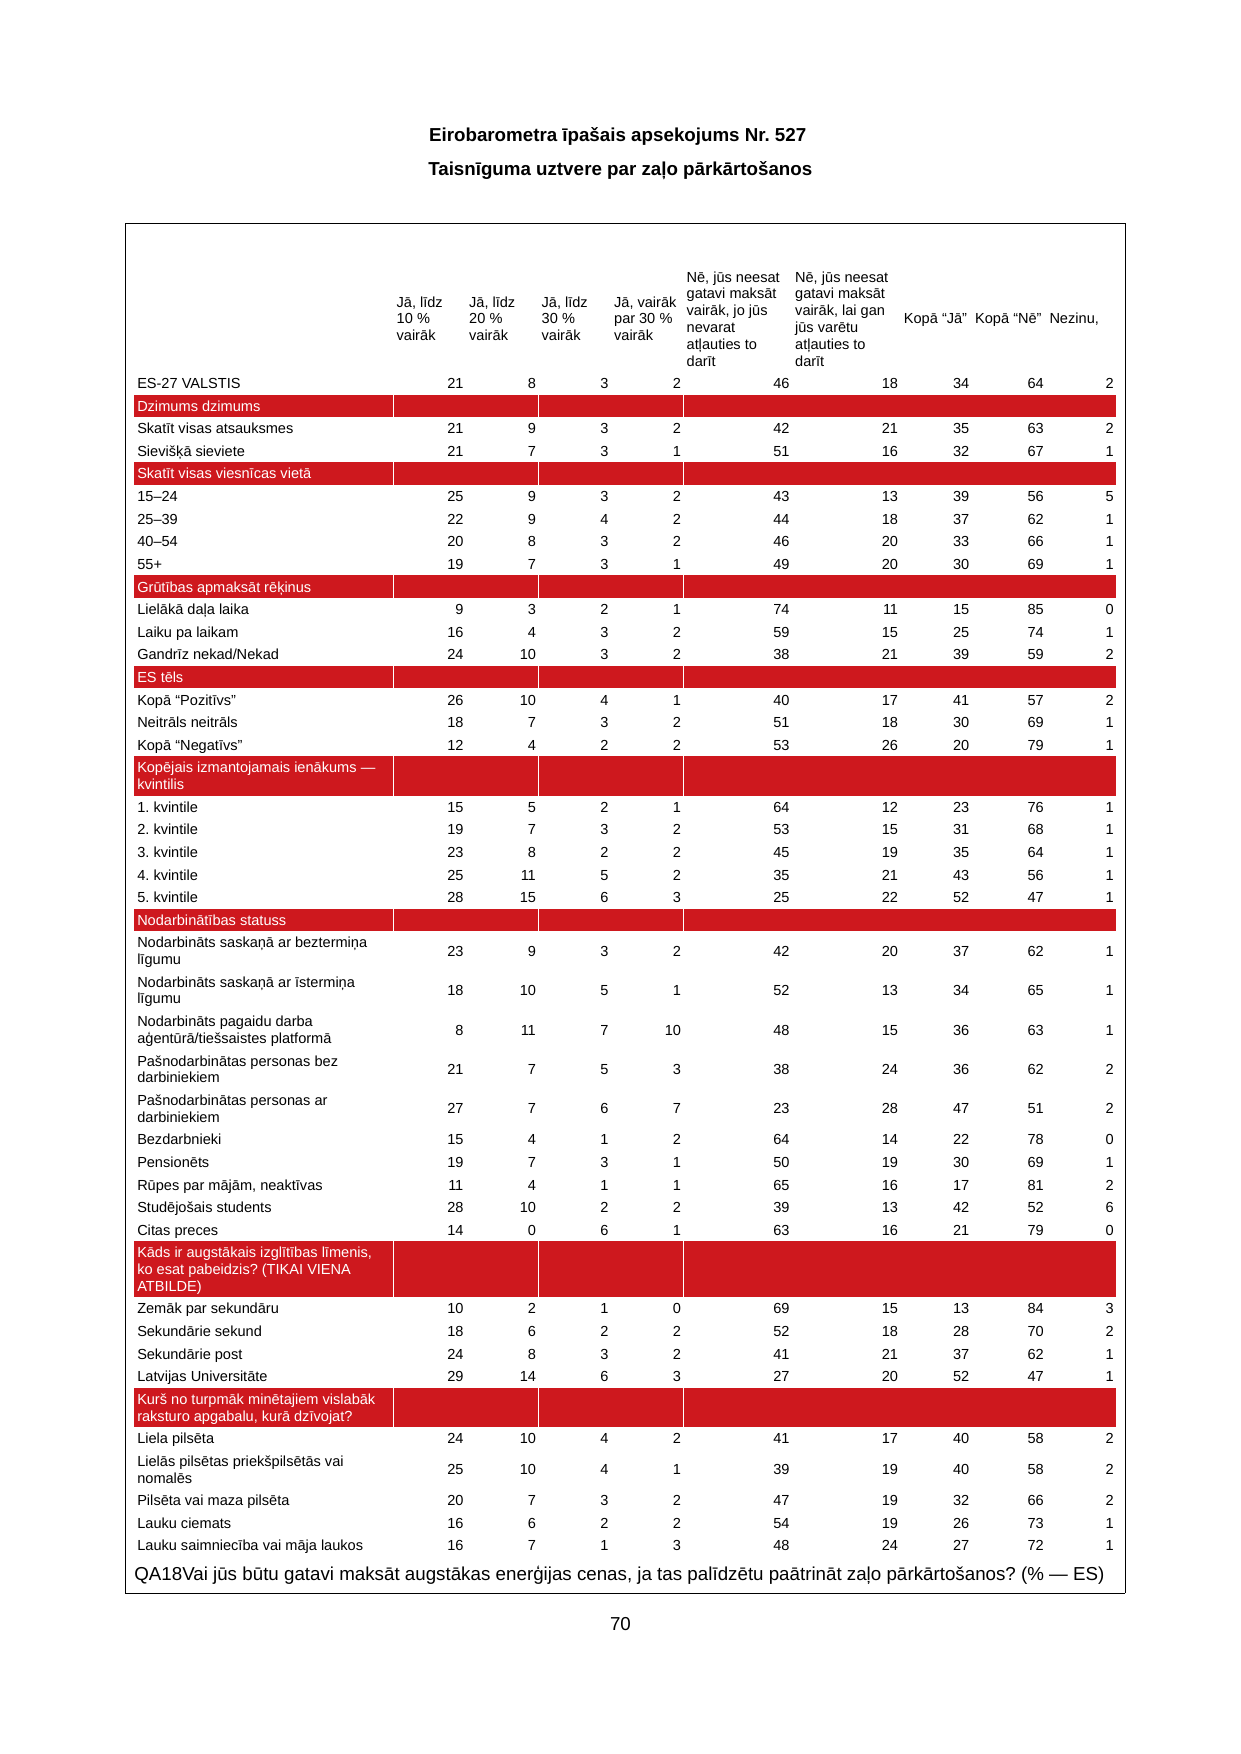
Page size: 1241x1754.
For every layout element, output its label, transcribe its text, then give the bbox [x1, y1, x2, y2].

table_cell 2 [539, 1320, 611, 1342]
table_cell Laiku pa laikam [134, 621, 393, 643]
table_cell 47 [972, 886, 1046, 908]
table_cell 48 [684, 1534, 792, 1557]
table_cell 8 [394, 1010, 466, 1049]
table_cell 2 [611, 643, 683, 666]
table_cell 23 [394, 931, 466, 971]
table_cell 21 [394, 372, 466, 394]
table_cell [394, 756, 466, 796]
table_cell [539, 756, 611, 796]
table_cell 2 [539, 734, 611, 756]
table_cell Nodarbināts pagaidu darba aģentūrā/tiešsaistes platformā [134, 1010, 393, 1049]
table_cell 26 [792, 734, 901, 756]
table_cell Neitrāls neitrāls [134, 711, 393, 733]
table_cell 32 [901, 440, 972, 462]
table_cell 0 [1046, 598, 1116, 621]
table_cell 35 [684, 863, 792, 886]
table_cell 1 [1046, 931, 1116, 971]
table_cell 38 [684, 643, 792, 666]
table_cell 21 [792, 643, 901, 666]
table_cell 2 [1046, 1089, 1116, 1128]
table_cell Lielās pilsētas priekšpilsētās vai nomalēs [134, 1450, 393, 1489]
table_cell Sekundārie post [134, 1343, 393, 1365]
table_cell 64 [684, 1128, 792, 1151]
table_cell 3 [611, 886, 683, 908]
table_cell 13 [901, 1297, 972, 1320]
table_cell 2 [611, 1320, 683, 1342]
table_cell 51 [684, 440, 792, 462]
table_cell 10 [466, 1427, 538, 1449]
table_cell 37 [901, 931, 972, 971]
table_cell 2 [539, 841, 611, 863]
table_cell 3 [539, 931, 611, 971]
table_cell 15–24 [134, 485, 393, 507]
table_cell 64 [972, 372, 1046, 394]
table_cell [972, 462, 1046, 485]
table_cell 2 [611, 841, 683, 863]
table_cell 12 [394, 734, 466, 756]
table_cell 32 [901, 1489, 972, 1512]
table_cell 23 [394, 841, 466, 863]
table_cell 69 [972, 553, 1046, 575]
table_cell 46 [684, 530, 792, 553]
table_cell [611, 395, 683, 417]
table_cell [901, 1388, 972, 1427]
table_cell 3. kvintile [134, 841, 393, 863]
table_cell [792, 395, 901, 417]
table_cell 27 [901, 1534, 972, 1557]
table_cell 16 [792, 440, 901, 462]
table_cell [901, 395, 972, 417]
table_cell 17 [792, 688, 901, 711]
table_cell 3 [1046, 1297, 1116, 1320]
table_cell 1 [1046, 1512, 1116, 1534]
table_cell 1 [539, 1173, 611, 1196]
table_cell 20 [792, 1365, 901, 1388]
table_cell 2 [611, 931, 683, 971]
table_cell 40 [684, 688, 792, 711]
table_cell [611, 756, 683, 796]
table_cell 48 [684, 1010, 792, 1049]
table_cell 69 [972, 1151, 1046, 1173]
table_cell 10 [466, 688, 538, 711]
table_cell 15 [792, 818, 901, 841]
table_cell 2 [611, 508, 683, 530]
table_cell 26 [901, 1512, 972, 1534]
table_cell [466, 395, 538, 417]
table_cell 15 [792, 621, 901, 643]
table_cell 4 [539, 1427, 611, 1449]
table_cell 1 [611, 1219, 683, 1241]
table_cell 1 [611, 1151, 683, 1173]
table_cell 5 [539, 863, 611, 886]
table_cell 9 [394, 598, 466, 621]
table_cell 20 [394, 530, 466, 553]
table_cell 19 [792, 1489, 901, 1512]
table_cell 25 [394, 863, 466, 886]
table_cell 76 [972, 796, 1046, 818]
table_cell 18 [394, 1320, 466, 1342]
table_cell 30 [901, 1151, 972, 1173]
table_cell 5 [539, 1049, 611, 1089]
table_cell Liela pilsēta [134, 1427, 393, 1449]
table_cell 44 [684, 508, 792, 530]
table_cell [466, 756, 538, 796]
table_cell 68 [972, 818, 1046, 841]
table_cell 1 [1046, 508, 1116, 530]
table_cell 47 [684, 1489, 792, 1512]
table_cell 22 [792, 886, 901, 908]
table_cell 1 [1046, 553, 1116, 575]
table_cell 20 [792, 553, 901, 575]
table_cell 1 [611, 796, 683, 818]
table_cell 15 [792, 1297, 901, 1320]
table_cell 6 [539, 1365, 611, 1388]
table_cell 6 [539, 886, 611, 908]
table_cell [792, 462, 901, 485]
table_cell 7 [466, 1151, 538, 1173]
table_cell [611, 462, 683, 485]
table_cell 10 [466, 643, 538, 666]
table_cell 49 [684, 553, 792, 575]
table_cell 17 [901, 1173, 972, 1196]
table_cell 1 [1046, 1151, 1116, 1173]
table_cell [466, 909, 538, 931]
table_cell 39 [901, 485, 972, 507]
table_cell [972, 395, 1046, 417]
table_cell 4 [539, 1450, 611, 1489]
table_cell 27 [684, 1365, 792, 1388]
table_header [134, 265, 393, 372]
table_cell [466, 666, 538, 688]
table_cell 7 [466, 1534, 538, 1557]
table_cell 2. kvintile [134, 818, 393, 841]
table_cell 21 [394, 1049, 466, 1089]
table_cell 18 [394, 711, 466, 733]
table_cell 5 [1046, 485, 1116, 507]
table_cell 26 [394, 688, 466, 711]
table_cell 63 [684, 1219, 792, 1241]
table_cell [611, 666, 683, 688]
table_cell 16 [394, 621, 466, 643]
table_header Kopā “Nē” [972, 265, 1046, 372]
table_cell 9 [466, 931, 538, 971]
table_cell 14 [792, 1128, 901, 1151]
table_cell 15 [394, 796, 466, 818]
table_cell 2 [539, 1512, 611, 1534]
table_cell 51 [972, 1089, 1046, 1128]
table_cell [901, 575, 972, 598]
table_cell 0 [611, 1297, 683, 1320]
table_cell 8 [466, 372, 538, 394]
table_cell 7 [466, 711, 538, 733]
table_cell [684, 575, 792, 598]
table_cell 81 [972, 1173, 1046, 1196]
table_cell 7 [466, 1489, 538, 1512]
table_cell Kurš no turpmāk minētajiem vislabāk raksturo apgabalu, kurā dzīvojat? [134, 1388, 393, 1427]
table_cell 67 [972, 440, 1046, 462]
table_cell 1 [611, 553, 683, 575]
table_cell [466, 1241, 538, 1297]
table_cell Bezdarbnieki [134, 1128, 393, 1151]
table_cell 47 [972, 1365, 1046, 1388]
table_cell Sievišķā sieviete [134, 440, 393, 462]
table_cell 65 [972, 971, 1046, 1010]
table_cell 51 [684, 711, 792, 733]
table_cell 1 [1046, 886, 1116, 908]
table_cell 62 [972, 1343, 1046, 1365]
table_cell [466, 462, 538, 485]
table_cell 10 [466, 971, 538, 1010]
table_cell 7 [466, 553, 538, 575]
table_cell 52 [901, 1365, 972, 1388]
table_cell 39 [684, 1450, 792, 1489]
table_cell 53 [684, 818, 792, 841]
table_cell 3 [539, 818, 611, 841]
table_cell 1 [611, 1173, 683, 1196]
table_cell 64 [684, 796, 792, 818]
table_cell 2 [611, 1128, 683, 1151]
table_cell 18 [394, 971, 466, 1010]
table_cell 7 [611, 1089, 683, 1128]
table_cell 1 [1046, 711, 1116, 733]
table_cell 18 [792, 711, 901, 733]
table_cell 45 [684, 841, 792, 863]
table_cell 3 [539, 417, 611, 440]
table_cell 20 [901, 734, 972, 756]
table_cell [684, 395, 792, 417]
table_cell Gandrīz nekad/Nekad [134, 643, 393, 666]
table_cell [972, 575, 1046, 598]
table_cell 3 [611, 1049, 683, 1089]
table_cell 72 [972, 1534, 1046, 1557]
table_cell 34 [901, 372, 972, 394]
table_cell 1 [1046, 796, 1116, 818]
table_cell 41 [684, 1427, 792, 1449]
table_cell ES tēls [134, 666, 393, 688]
table_cell 43 [901, 863, 972, 886]
table_cell 52 [684, 971, 792, 1010]
table_cell 42 [901, 1196, 972, 1218]
table_cell 2 [611, 863, 683, 886]
table_cell 62 [972, 931, 1046, 971]
table_cell 34 [901, 971, 972, 1010]
table_header Kopā “Jā” [901, 265, 972, 372]
table_cell Kopā “Negatīvs” [134, 734, 393, 756]
table_cell 0 [1046, 1128, 1116, 1151]
table_cell [684, 756, 792, 796]
table_cell 8 [466, 1343, 538, 1365]
table_cell 31 [901, 818, 972, 841]
table_cell Rūpes par mājām, neaktīvas [134, 1173, 393, 1196]
table_cell 66 [972, 1489, 1046, 1512]
table_cell 1 [1046, 1365, 1116, 1388]
table_cell 9 [466, 485, 538, 507]
table_cell [539, 575, 611, 598]
table_cell 36 [901, 1010, 972, 1049]
table_cell 5 [539, 971, 611, 1010]
table_cell 57 [972, 688, 1046, 711]
table_cell 62 [972, 508, 1046, 530]
table_cell 1 [1046, 1343, 1116, 1365]
table_cell [1046, 462, 1116, 485]
table_cell 21 [792, 1343, 901, 1365]
table_cell 21 [394, 440, 466, 462]
table_cell 19 [394, 553, 466, 575]
table_cell 39 [901, 643, 972, 666]
table_cell 42 [684, 417, 792, 440]
table_cell 3 [539, 1151, 611, 1173]
table_cell 52 [901, 886, 972, 908]
table_cell 59 [684, 621, 792, 643]
table_cell 19 [394, 1151, 466, 1173]
table_cell 2 [539, 598, 611, 621]
table_cell Lauku ciemats [134, 1512, 393, 1534]
table_cell 2 [1046, 1489, 1116, 1512]
table_cell 3 [539, 1343, 611, 1365]
table_cell 56 [972, 863, 1046, 886]
table_cell [792, 666, 901, 688]
table_cell [972, 1388, 1046, 1427]
table_cell 24 [792, 1049, 901, 1089]
table_cell 74 [972, 621, 1046, 643]
table_cell 40–54 [134, 530, 393, 553]
table_cell 84 [972, 1297, 1046, 1320]
table_cell [539, 462, 611, 485]
table_cell 0 [1046, 1219, 1116, 1241]
table_cell 3 [539, 621, 611, 643]
table_cell 73 [972, 1512, 1046, 1534]
table_cell 47 [901, 1089, 972, 1128]
table_cell 15 [466, 886, 538, 908]
table_cell 37 [901, 1343, 972, 1365]
table_cell 2 [611, 372, 683, 394]
table_cell 27 [394, 1089, 466, 1128]
table_cell 6 [539, 1219, 611, 1241]
table_cell 28 [394, 886, 466, 908]
table_cell [792, 575, 901, 598]
table_cell [539, 395, 611, 417]
table_cell 6 [539, 1089, 611, 1128]
table_cell 9 [466, 417, 538, 440]
table_cell 25 [394, 1450, 466, 1489]
table_cell 0 [466, 1219, 538, 1241]
table_cell 2 [1046, 643, 1116, 666]
table_cell 19 [792, 1151, 901, 1173]
table_cell 1 [1046, 734, 1116, 756]
table_cell 2 [611, 530, 683, 553]
table_cell [1046, 395, 1116, 417]
table_cell 6 [466, 1320, 538, 1342]
table_cell 19 [792, 1512, 901, 1534]
table_cell 25 [684, 886, 792, 908]
table_cell 4 [466, 1128, 538, 1151]
text QA18Vai jūs būtu gatavi maksāt augstākas enerģijas cenas, ja tas palīdzētu paātrināt zaļo pārkārtošanos? (% — ES) [134, 1563, 1116, 1584]
table_cell 15 [792, 1010, 901, 1049]
table_cell 41 [684, 1343, 792, 1365]
table_cell 42 [684, 931, 792, 971]
table_cell 2 [611, 711, 683, 733]
table_cell 4 [466, 621, 538, 643]
table_cell [684, 666, 792, 688]
table_cell 3 [539, 440, 611, 462]
table_cell [901, 1241, 972, 1297]
table_cell [901, 666, 972, 688]
table_cell 11 [466, 863, 538, 886]
table_cell 38 [684, 1049, 792, 1089]
table_cell 2 [611, 734, 683, 756]
table_cell [972, 666, 1046, 688]
table_cell [1046, 666, 1116, 688]
table_cell 52 [684, 1320, 792, 1342]
table_cell 1 [611, 440, 683, 462]
table_cell 1 [1046, 1534, 1116, 1557]
table_cell 4 [539, 688, 611, 711]
table_cell [901, 462, 972, 485]
table_cell 2 [611, 417, 683, 440]
table_cell Lauku saimniecība vai māja laukos [134, 1534, 393, 1557]
table_cell 7 [466, 1089, 538, 1128]
table_cell [972, 756, 1046, 796]
table_cell 6 [466, 1512, 538, 1534]
table_cell 11 [792, 598, 901, 621]
table_cell 3 [539, 553, 611, 575]
table_cell [1046, 909, 1116, 931]
table_cell 24 [394, 643, 466, 666]
table_header Nē, jūs neesat gatavi maksāt vairāk, jo jūs nevarat atļauties to darīt [684, 265, 792, 372]
table_cell 15 [901, 598, 972, 621]
table_cell 13 [792, 1196, 901, 1218]
table_cell 4. kvintile [134, 863, 393, 886]
table_cell Nodarbināts saskaņā ar beztermiņa līgumu [134, 931, 393, 971]
table_cell [539, 666, 611, 688]
table_cell Zemāk par sekundāru [134, 1297, 393, 1320]
table_cell 16 [792, 1219, 901, 1241]
table_cell 69 [684, 1297, 792, 1320]
table_cell 29 [394, 1365, 466, 1388]
table_cell 54 [684, 1512, 792, 1534]
table_cell Kāds ir augstākais izglītības līmenis, ko esat pabeidzis? (TIKAI VIENA ATBILDE) [134, 1241, 393, 1297]
table_cell [394, 575, 466, 598]
table_cell 3 [539, 643, 611, 666]
table_cell 1 [1046, 440, 1116, 462]
table_cell 19 [792, 841, 901, 863]
table_cell 18 [792, 1320, 901, 1342]
table_cell 2 [1046, 688, 1116, 711]
table_cell 3 [466, 598, 538, 621]
table_cell [1046, 575, 1116, 598]
table_cell [1046, 756, 1116, 796]
table_cell 9 [466, 508, 538, 530]
table_cell 1 [1046, 1010, 1116, 1049]
table_cell 14 [394, 1219, 466, 1241]
table_cell 1 [611, 971, 683, 1010]
table_cell 36 [901, 1049, 972, 1089]
table_cell 2 [539, 1196, 611, 1218]
table_cell 25–39 [134, 508, 393, 530]
table_cell [611, 1241, 683, 1297]
table_cell 59 [972, 643, 1046, 666]
table_cell [901, 909, 972, 931]
table_cell 33 [901, 530, 972, 553]
table_cell 21 [792, 863, 901, 886]
table_cell 10 [466, 1450, 538, 1489]
table_cell 2 [611, 1427, 683, 1449]
table_cell 1 [539, 1297, 611, 1320]
table_cell 7 [539, 1010, 611, 1049]
table_cell 21 [394, 417, 466, 440]
table_cell 1 [611, 598, 683, 621]
table_cell 40 [901, 1427, 972, 1449]
table_cell 85 [972, 598, 1046, 621]
table_cell Kopējais izmantojamais ienākums — kvintilis [134, 756, 393, 796]
table_cell 24 [394, 1427, 466, 1449]
table_cell 63 [972, 417, 1046, 440]
table_cell Latvijas Universitāte [134, 1365, 393, 1388]
table_cell 1 [1046, 621, 1116, 643]
table_cell Grūtības apmaksāt rēķinus [134, 575, 393, 598]
table_cell [1046, 1388, 1116, 1427]
table_cell [394, 909, 466, 931]
table_cell 24 [394, 1343, 466, 1365]
table_cell 2 [611, 621, 683, 643]
table_cell 3 [539, 711, 611, 733]
table_cell Pilsēta vai maza pilsēta [134, 1489, 393, 1512]
table_cell 28 [792, 1089, 901, 1128]
table_cell Dzimums dzimums [134, 395, 393, 417]
table_cell 19 [792, 1450, 901, 1489]
table_header Nezinu, [1046, 265, 1116, 372]
table_cell 4 [466, 1173, 538, 1196]
table_header Jā, līdz 20 % vairāk [466, 265, 538, 372]
table_cell [901, 756, 972, 796]
table_cell 2 [611, 1196, 683, 1218]
table_cell 4 [539, 508, 611, 530]
table_cell 10 [611, 1010, 683, 1049]
table_cell 64 [972, 841, 1046, 863]
table_cell 52 [972, 1196, 1046, 1218]
table_cell 2 [611, 1343, 683, 1365]
table_cell 50 [684, 1151, 792, 1173]
table_cell 3 [539, 485, 611, 507]
table_cell Citas preces [134, 1219, 393, 1241]
table_cell 53 [684, 734, 792, 756]
table_cell [539, 1241, 611, 1297]
table_cell 35 [901, 417, 972, 440]
table_cell [611, 575, 683, 598]
table_cell [684, 909, 792, 931]
table_cell 7 [466, 818, 538, 841]
table_cell 16 [394, 1512, 466, 1534]
table_cell 6 [1046, 1196, 1116, 1218]
table_cell [792, 1388, 901, 1427]
table_cell Studējošais students [134, 1196, 393, 1218]
table_cell 2 [611, 1512, 683, 1534]
table_cell [611, 1388, 683, 1427]
table_cell 18 [792, 508, 901, 530]
table_cell 22 [394, 508, 466, 530]
table_cell 1 [1046, 818, 1116, 841]
table_cell 58 [972, 1450, 1046, 1489]
table_cell 63 [972, 1010, 1046, 1049]
table_cell 28 [901, 1320, 972, 1342]
table_cell 2 [539, 796, 611, 818]
table_cell 24 [792, 1534, 901, 1557]
table_cell 1 [611, 1450, 683, 1489]
table_cell 20 [394, 1489, 466, 1512]
table_cell Skatīt visas viesnīcas vietā [134, 462, 393, 485]
table_cell 2 [611, 818, 683, 841]
table_cell 1 [1046, 971, 1116, 1010]
table_cell 11 [466, 1010, 538, 1049]
table_cell [611, 909, 683, 931]
table_cell Pašnodarbinātas personas bez darbiniekiem [134, 1049, 393, 1089]
table_cell [1046, 1241, 1116, 1297]
table_cell 2 [1046, 372, 1116, 394]
table_cell 23 [901, 796, 972, 818]
table_cell 25 [394, 485, 466, 507]
table_cell 20 [792, 530, 901, 553]
table_cell Skatīt visas atsauksmes [134, 417, 393, 440]
table_cell 3 [539, 372, 611, 394]
table_cell 2 [1046, 417, 1116, 440]
table_cell [972, 1241, 1046, 1297]
table_cell 55+ [134, 553, 393, 575]
table_cell Pašnodarbinātas personas ar darbiniekiem [134, 1089, 393, 1128]
table_cell 22 [901, 1128, 972, 1151]
table_cell 70 [972, 1320, 1046, 1342]
table_header Jā, vairāk par 30 % vairāk [611, 265, 683, 372]
table_cell Pensionēts [134, 1151, 393, 1173]
table_cell 79 [972, 1219, 1046, 1241]
table_cell 1. kvintile [134, 796, 393, 818]
table_cell 1 [539, 1128, 611, 1151]
table_cell 3 [611, 1534, 683, 1557]
table_cell 8 [466, 530, 538, 553]
table_cell ES-27 VALSTIS [134, 372, 393, 394]
table_cell 10 [394, 1297, 466, 1320]
table_cell 13 [792, 971, 901, 1010]
table_cell 21 [792, 417, 901, 440]
table_cell 58 [972, 1427, 1046, 1449]
table_cell 37 [901, 508, 972, 530]
table_cell [466, 575, 538, 598]
table_cell 2 [611, 1489, 683, 1512]
table_cell [684, 1388, 792, 1427]
table_cell 10 [466, 1196, 538, 1218]
table_cell 40 [901, 1450, 972, 1489]
table_cell [466, 1388, 538, 1427]
table_cell 30 [901, 553, 972, 575]
table_cell 43 [684, 485, 792, 507]
table_cell 3 [539, 1489, 611, 1512]
table_cell 41 [901, 688, 972, 711]
table_cell 28 [394, 1196, 466, 1218]
table_cell 21 [901, 1219, 972, 1241]
table_cell 15 [394, 1128, 466, 1151]
table_cell [684, 1241, 792, 1297]
table_cell 11 [394, 1173, 466, 1196]
table_cell 2 [466, 1297, 538, 1320]
table_cell 79 [972, 734, 1046, 756]
table_cell 19 [394, 818, 466, 841]
table_cell 5 [466, 796, 538, 818]
table_cell 16 [394, 1534, 466, 1557]
table_cell [539, 909, 611, 931]
table_cell [792, 909, 901, 931]
table_header Nē, jūs neesat gatavi maksāt vairāk, lai gan jūs varētu atļauties to darīt [792, 265, 901, 372]
table_cell 25 [901, 621, 972, 643]
table_cell Lielākā daļa laika [134, 598, 393, 621]
table_cell 20 [792, 931, 901, 971]
table_cell [394, 1241, 466, 1297]
table_cell 7 [466, 440, 538, 462]
table_cell 65 [684, 1173, 792, 1196]
table_cell 1 [539, 1534, 611, 1557]
table_cell 13 [792, 485, 901, 507]
table_cell [394, 666, 466, 688]
table_cell 78 [972, 1128, 1046, 1151]
table_cell 3 [539, 530, 611, 553]
table_cell 12 [792, 796, 901, 818]
table_cell 56 [972, 485, 1046, 507]
table_header Jā, līdz 10 % vairāk [394, 265, 466, 372]
table_cell 14 [466, 1365, 538, 1388]
table_cell [792, 756, 901, 796]
table_cell 4 [466, 734, 538, 756]
table_cell 18 [792, 372, 901, 394]
table_cell 1 [1046, 863, 1116, 886]
table_cell 2 [1046, 1450, 1116, 1489]
table_cell 74 [684, 598, 792, 621]
table_cell 2 [1046, 1173, 1116, 1196]
table_cell 69 [972, 711, 1046, 733]
table_cell [684, 462, 792, 485]
table_cell Kopā “Pozitīvs” [134, 688, 393, 711]
table_cell 7 [466, 1049, 538, 1089]
table_cell [394, 462, 466, 485]
table_cell Nodarbināts saskaņā ar īstermiņa līgumu [134, 971, 393, 1010]
table_cell 23 [684, 1089, 792, 1128]
table_cell 2 [611, 485, 683, 507]
table_cell 8 [466, 841, 538, 863]
table_cell 1 [1046, 530, 1116, 553]
table_cell 35 [901, 841, 972, 863]
table_cell 66 [972, 530, 1046, 553]
table_cell [972, 909, 1046, 931]
table_cell 16 [792, 1173, 901, 1196]
table_cell 5. kvintile [134, 886, 393, 908]
table_cell 2 [1046, 1049, 1116, 1089]
table_cell 62 [972, 1049, 1046, 1089]
table_cell 17 [792, 1427, 901, 1449]
table_cell 3 [611, 1365, 683, 1388]
table_cell Sekundārie sekund [134, 1320, 393, 1342]
table_cell [539, 1388, 611, 1427]
table_header Jā, līdz 30 % vairāk [539, 265, 611, 372]
table_cell 2 [1046, 1427, 1116, 1449]
table_cell [394, 395, 466, 417]
table_cell 39 [684, 1196, 792, 1218]
table_cell 1 [611, 688, 683, 711]
table_cell [792, 1241, 901, 1297]
table_cell 46 [684, 372, 792, 394]
table_cell 2 [1046, 1320, 1116, 1342]
table_cell 1 [1046, 841, 1116, 863]
table_cell 30 [901, 711, 972, 733]
table_cell [394, 1388, 466, 1427]
table_cell Nodarbinātības statuss [134, 909, 393, 931]
